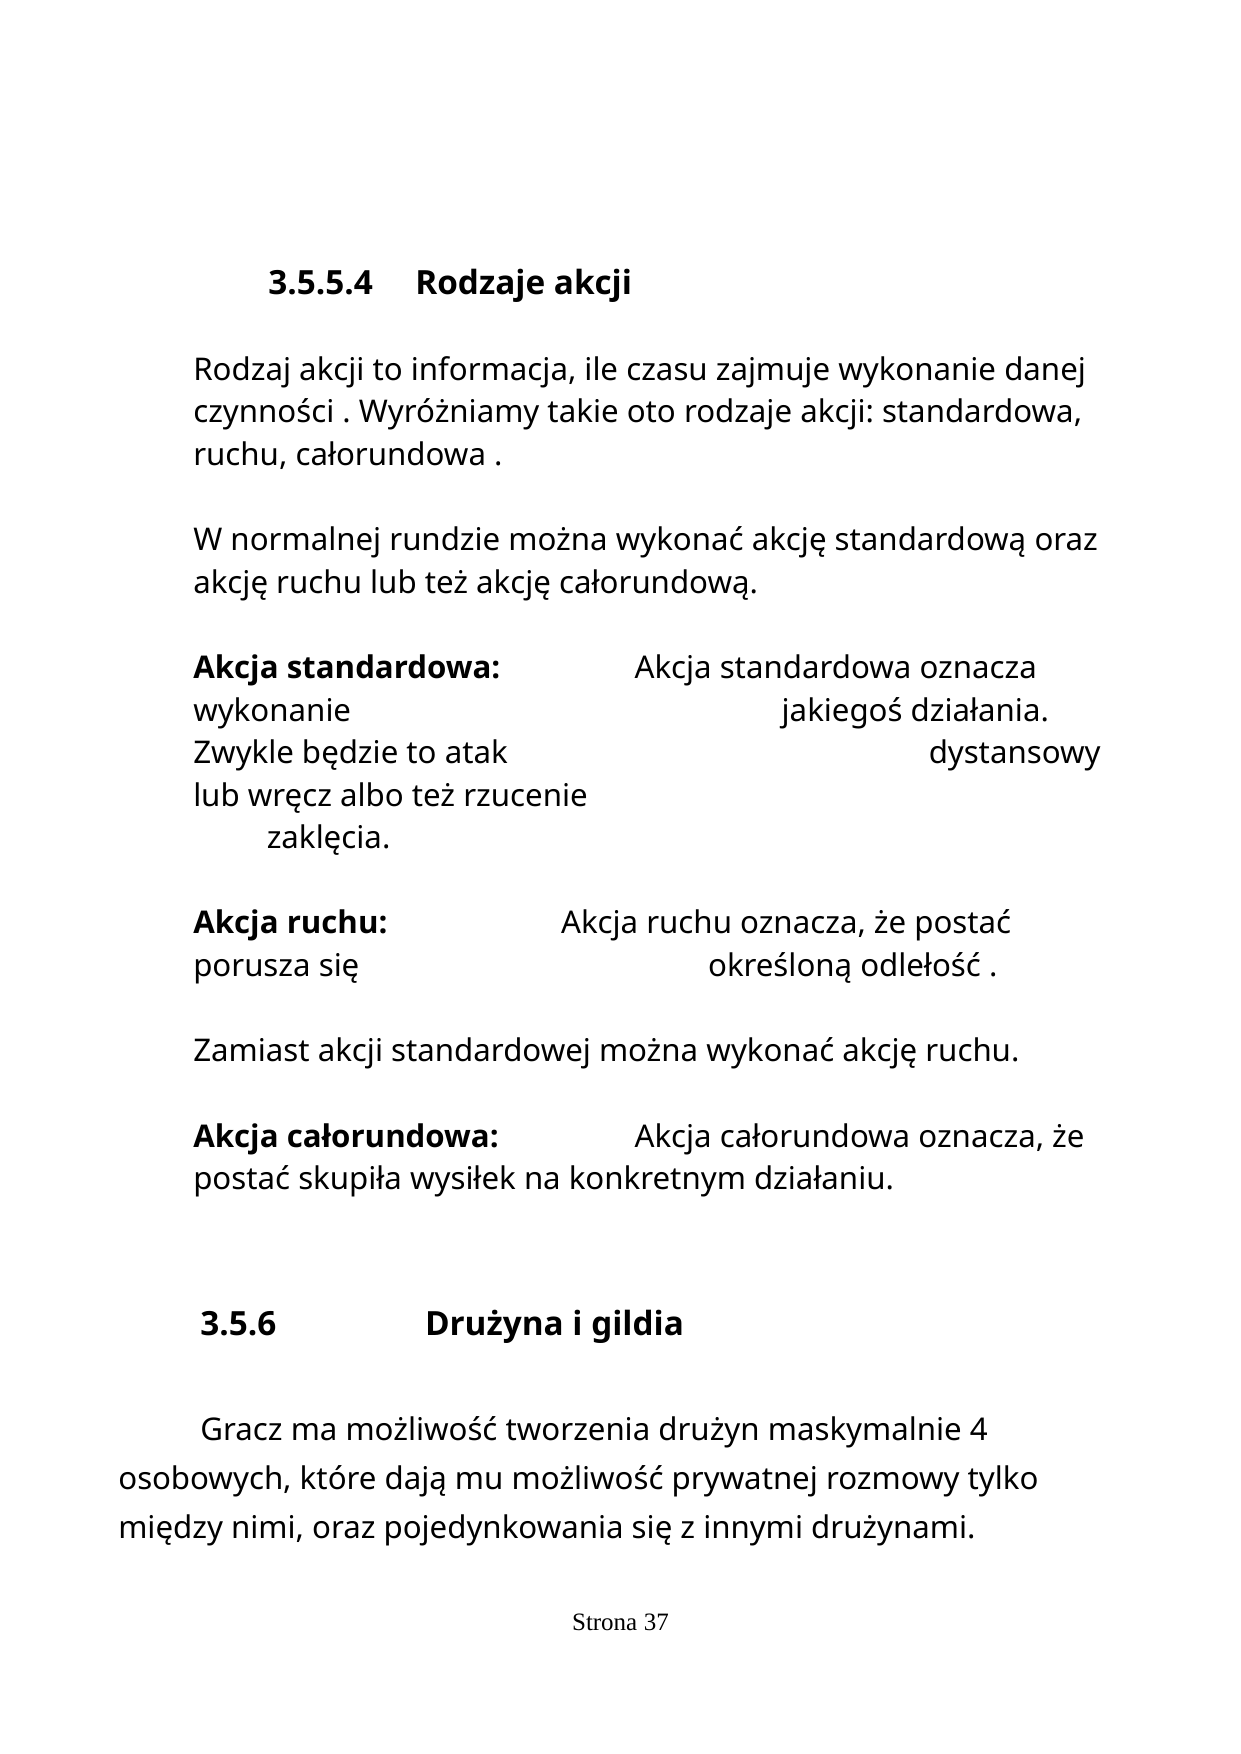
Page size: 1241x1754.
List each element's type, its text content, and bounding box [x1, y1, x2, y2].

list Akcja całorundowa: Akcja całorundowa oznacza, że postać skupiła wysiłek na konkretnym działaniu. [156, 1113, 1122, 1199]
text Gracz ma możliwość tworzenia drużyn maskymalnie 4 osobowych, które dają mu możliwość prywatnej rozmowy tylko między nimi, oraz pojedynkowania się z innymi drużynami. [118, 1404, 1122, 1548]
text 3.5.6 Drużyna i gildia [118, 1300, 1122, 1345]
list Zamiast akcji standardowej można wykonać akcję ruchu. [156, 1028, 1122, 1071]
list W normalnej rundzie można wykonać akcję standardową oraz akcję ruchu lub też akcję całorundową. [156, 517, 1122, 602]
list Akcja standardowa: Akcja standardowa oznacza wykonanie jakiegoś działania. Zwykle będzie to atak dystansowy lub wręcz albo też rzucenie zaklęcia. [156, 645, 1122, 858]
list Akcja ruchu: Akcja ruchu oznacza, że postać porusza się określoną odlełość . [156, 901, 1122, 986]
list Rodzaj akcji to informacja, ile czasu zajmuje wykonanie danej czynności . Wyróżniamy takie oto rodzaje akcji: standardowa, ruchu, całorundowa . [156, 347, 1122, 474]
list 3.5.5.4 Rodzaje akcji [231, 259, 1122, 304]
